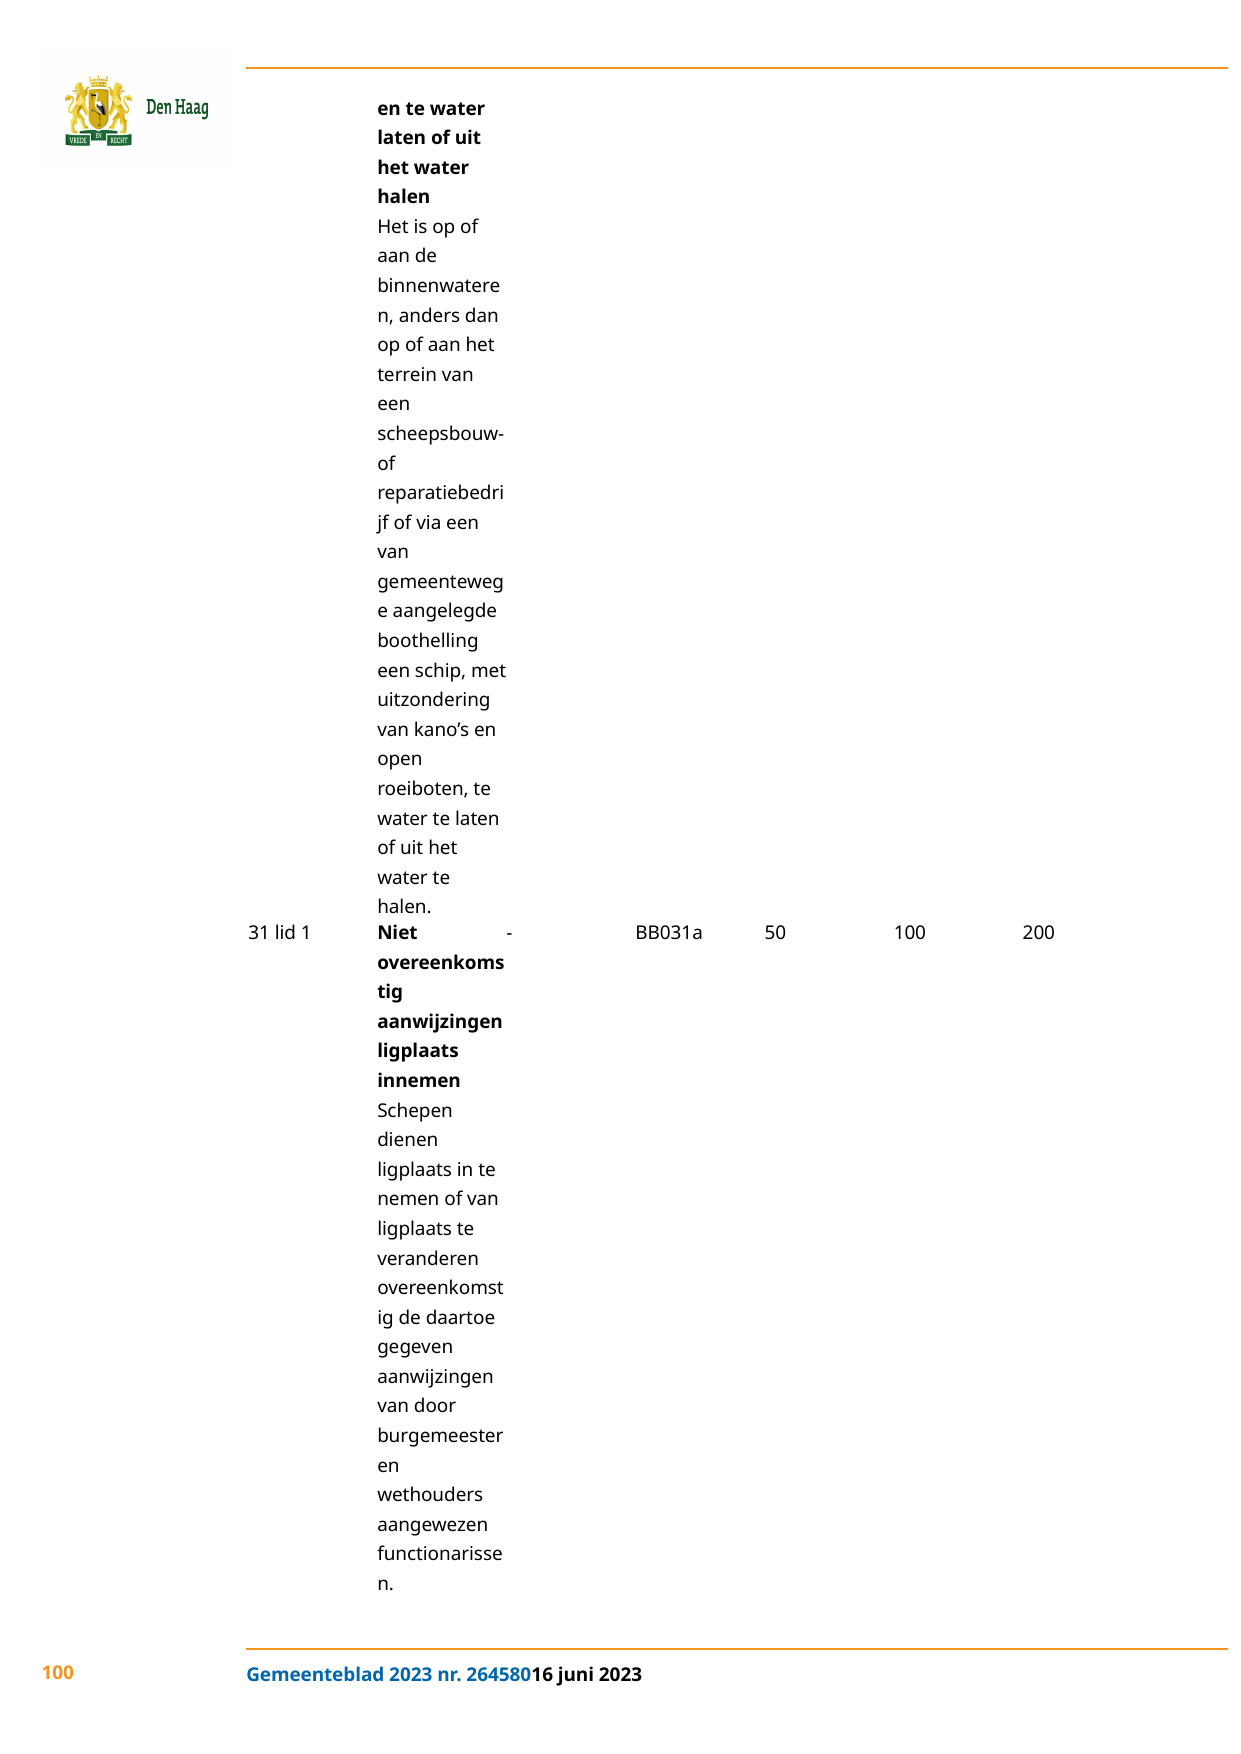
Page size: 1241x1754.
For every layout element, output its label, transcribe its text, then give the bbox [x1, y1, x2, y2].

picture [41, 47, 231, 172]
table_cell - [506, 95, 635, 919]
table_cell - [506, 919, 635, 1596]
table_cell 100 [894, 919, 1022, 1596]
table_cell 200 [1023, 919, 1152, 1596]
table_cell [248, 95, 377, 919]
table_cell Niet overeenkomstig aanwijzingen ligplaats innemen Schepen dienen ligplaats in te nemen of van ligplaats te veranderen overeenkomstig de daartoe gegeven aanwijzingen van door burgemeester en wethouders aangewezen functionarissen. [377, 919, 506, 1596]
table_cell [1023, 95, 1152, 919]
table_cell [764, 95, 893, 919]
table_cell [894, 95, 1022, 919]
table_cell 50 [764, 919, 893, 1596]
table_cell BB031a [635, 919, 764, 1596]
table_cell 31 lid 1 [248, 919, 377, 1596]
table_cell [635, 95, 764, 919]
table_cell en te water laten of uit het water halen Het is op of aan de binnenwateren, anders dan op of aan het terrein van een scheepsbouw-of reparatiebedrijf of via een van gemeentewege aangelegde boothelling een schip, met uitzondering van kano’s en open roeiboten, te water te laten of uit het water te halen. [377, 95, 506, 919]
